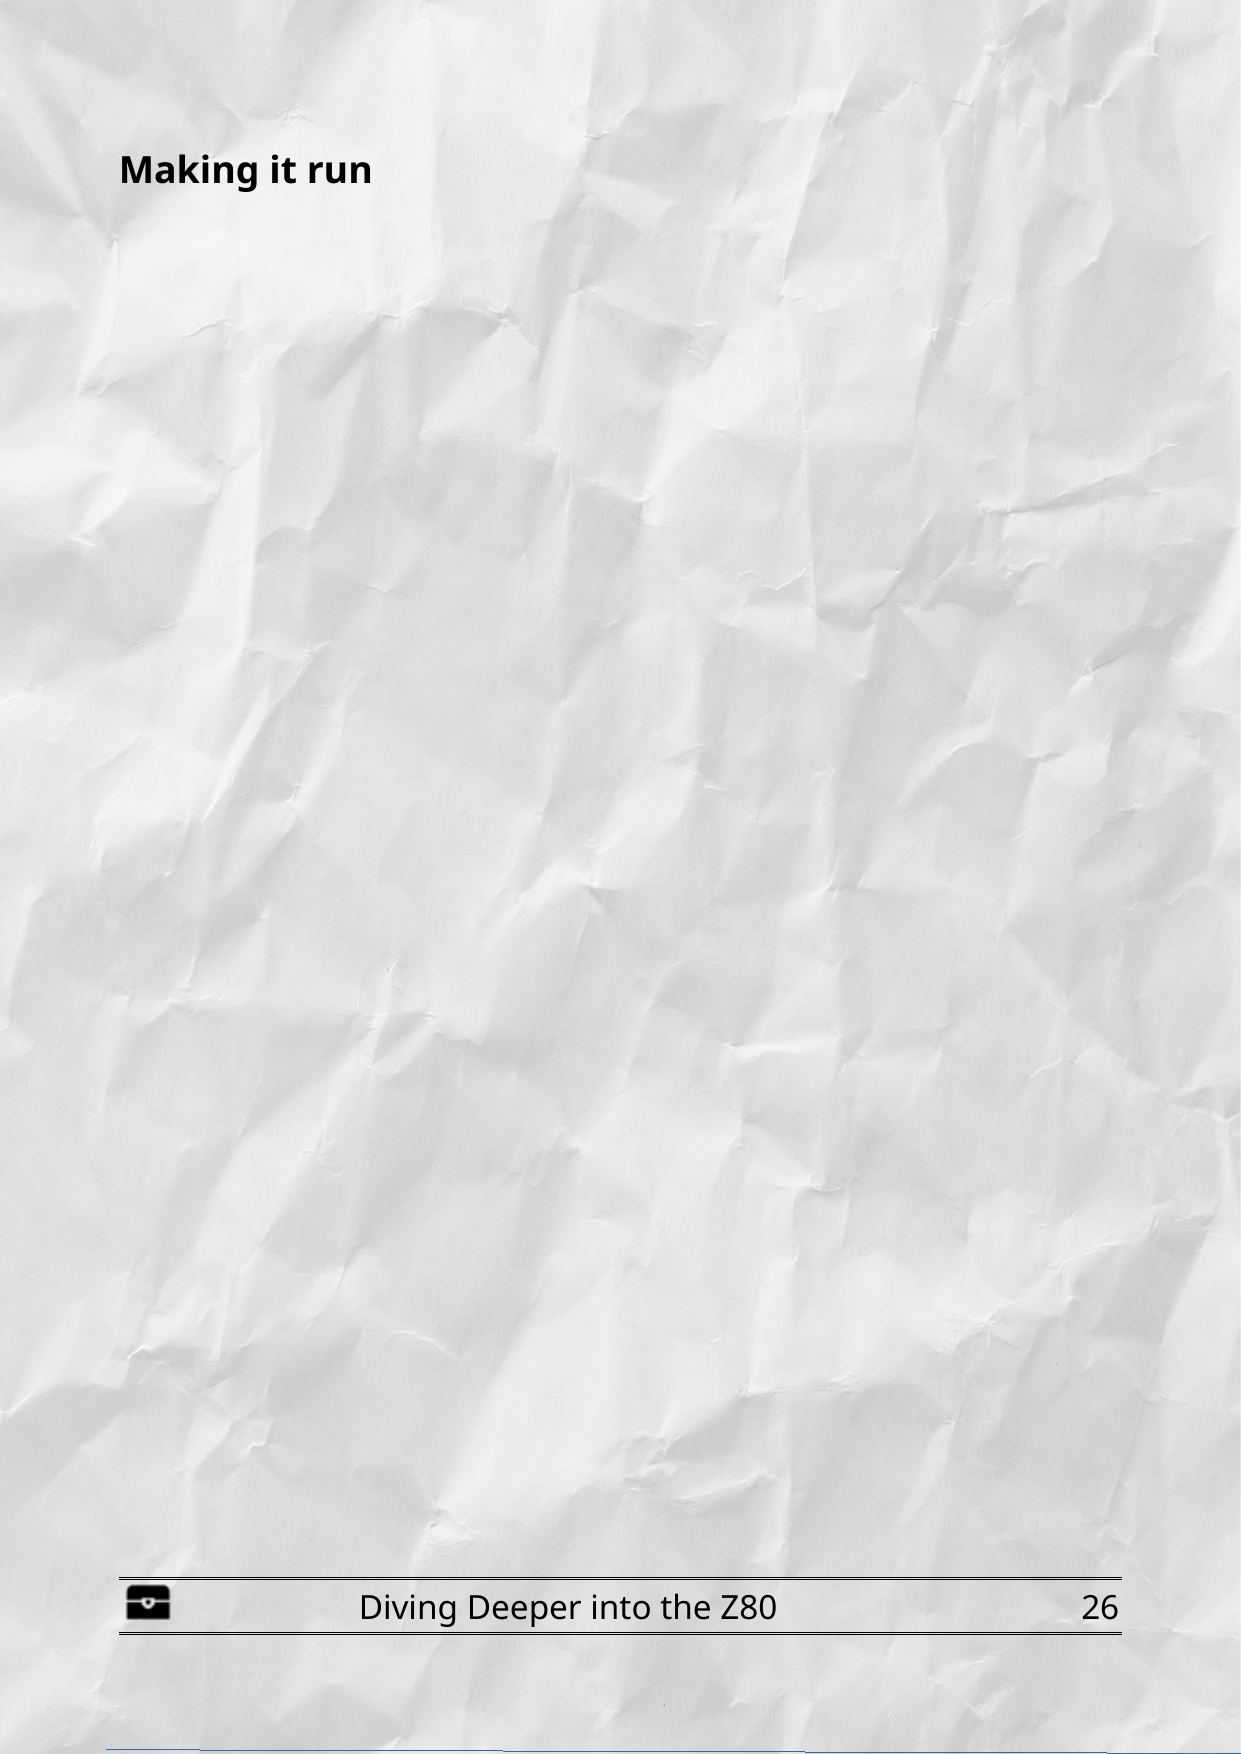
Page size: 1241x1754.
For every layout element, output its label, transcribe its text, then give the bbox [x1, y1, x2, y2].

picture [0, 0, 1241, 1754]
subtitle Making it run [118, 143, 1122, 194]
